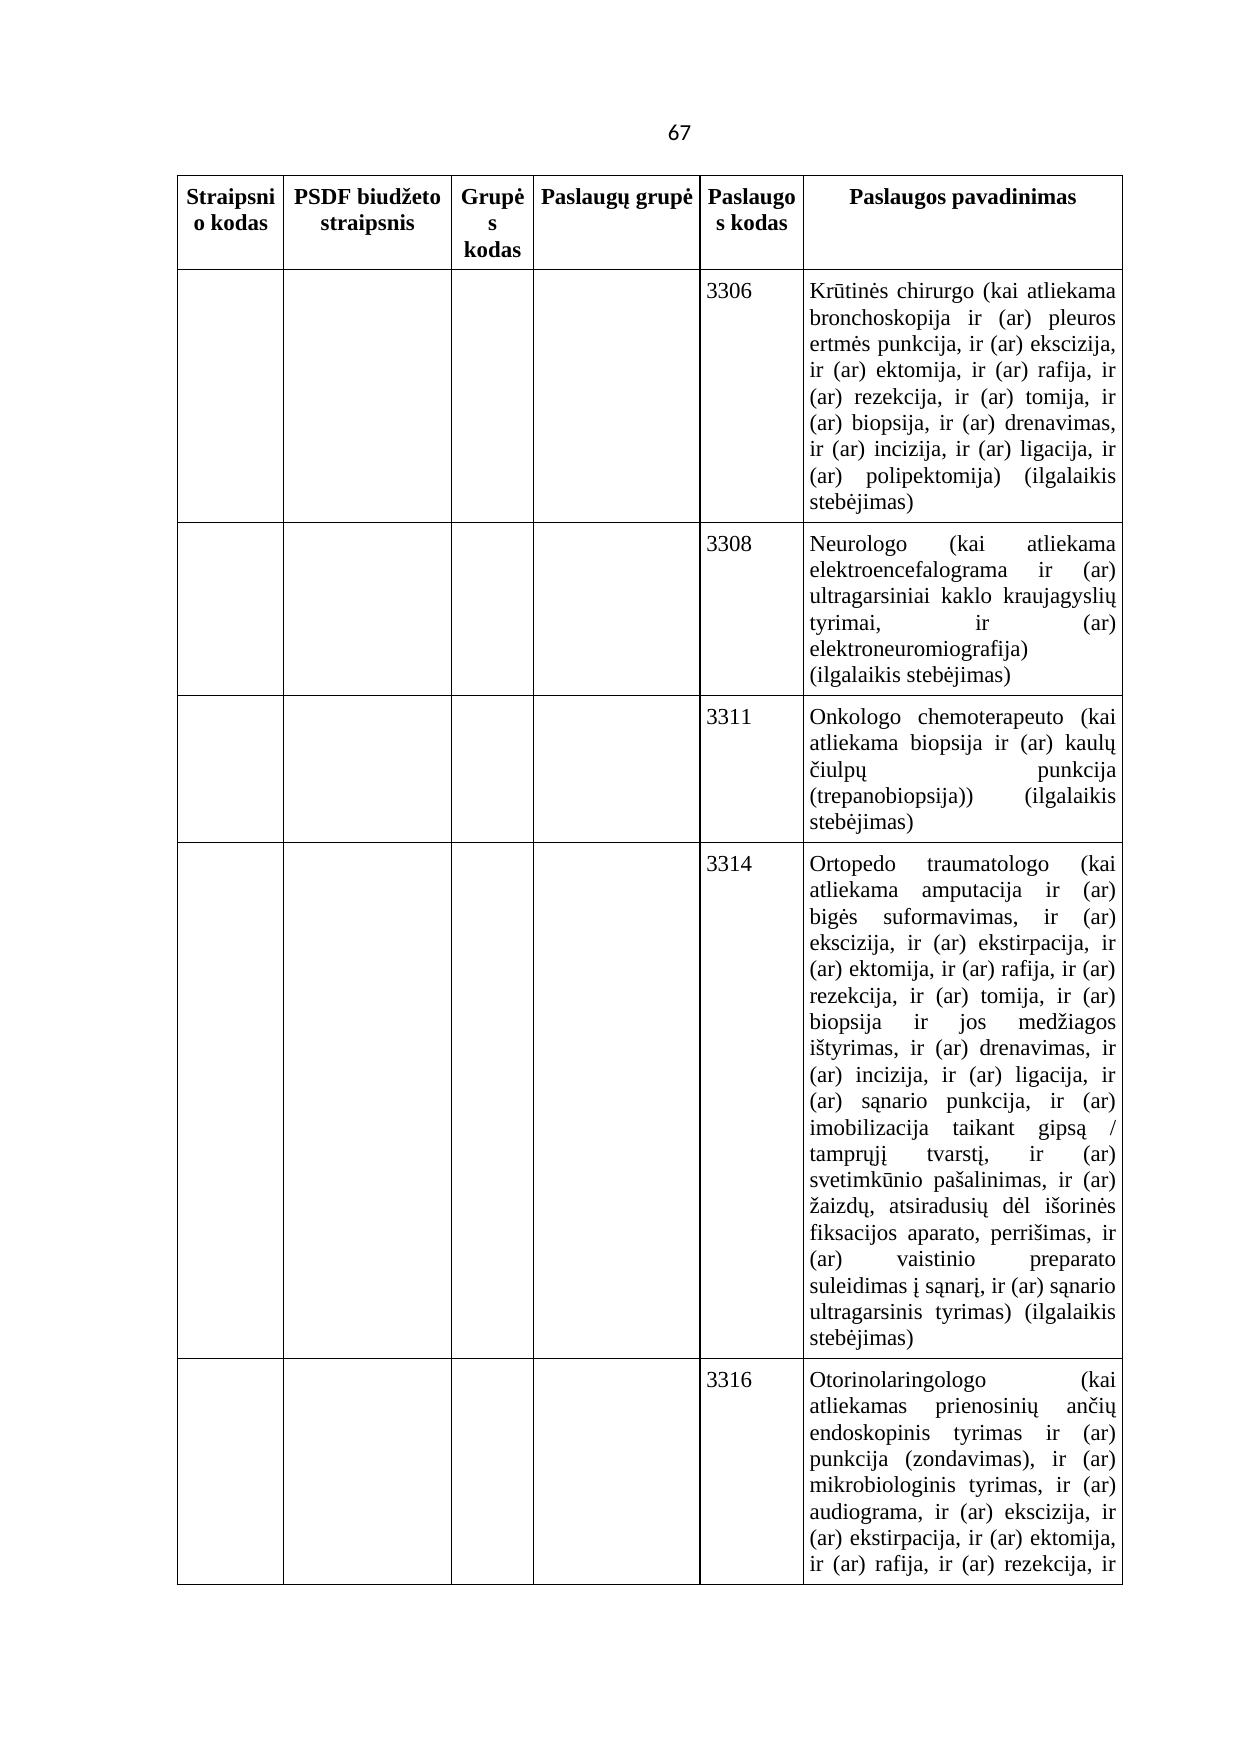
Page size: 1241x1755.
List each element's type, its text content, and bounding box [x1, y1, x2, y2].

table_cell Onkologo chemoterapeuto (kai atliekama biopsija ir (ar) kaulų čiulpų punkcija (trepanobiopsija)) (ilgalaikis stebėjimas) [804, 696, 1122, 842]
table_header Paslaugų grupė [534, 176, 699, 269]
table_cell [284, 696, 451, 842]
table_header Straipsnio kodas [178, 176, 283, 269]
table_header Paslaugos kodas [701, 176, 803, 269]
table_cell [534, 1359, 699, 1584]
table_cell 3316 [701, 1359, 803, 1584]
table_cell [452, 843, 533, 1358]
table_cell [534, 843, 699, 1358]
table_cell [178, 1359, 283, 1584]
table_header Grupės kodas [452, 176, 533, 269]
table_cell [452, 523, 533, 695]
table_cell Neurologo (kai atliekama elektroencefalograma ir (ar) ultragarsiniai kaklo kraujagyslių tyrimai, ir (ar) elektroneuromiografija) (ilgalaikis stebėjimas) [804, 523, 1122, 695]
table_cell [534, 270, 699, 522]
table_cell [178, 523, 283, 695]
table_cell [452, 1359, 533, 1584]
table_cell [284, 1359, 451, 1584]
table_cell [284, 523, 451, 695]
table_cell 3314 [701, 843, 803, 1358]
table_cell 3308 [701, 523, 803, 695]
table_cell [534, 696, 699, 842]
table_cell Krūtinės chirurgo (kai atliekama bronchoskopija ir (ar) pleuros ertmės punkcija, ir (ar) ekscizija, ir (ar) ektomija, ir (ar) rafija, ir (ar) rezekcija, ir (ar) tomija, ir (ar) biopsija, ir (ar) drenavimas, ir (ar) incizija, ir (ar) ligacija, ir (ar) polipektomija) (ilgalaikis stebėjimas) [804, 270, 1122, 522]
table_cell [452, 696, 533, 842]
table_cell [284, 843, 451, 1358]
table_header PSDF biudžeto straipsnis [284, 176, 451, 269]
table_cell 3306 [701, 270, 803, 522]
table_cell [534, 523, 699, 695]
table_header Paslaugos pavadinimas [804, 176, 1122, 269]
table_cell 3311 [701, 696, 803, 842]
table_cell Otorinolaringologo (kai atliekamas prienosinių ančių endoskopinis tyrimas ir (ar) punkcija (zondavimas), ir (ar) mikrobiologinis tyrimas, ir (ar) audiograma, ir (ar) ekscizija, ir (ar) ekstirpacija, ir (ar) ektomija, ir (ar) rafija, ir (ar) rezekcija, ir [804, 1359, 1122, 1584]
table_cell [178, 270, 283, 522]
table_cell [452, 270, 533, 522]
table_cell [178, 696, 283, 842]
table_cell [178, 843, 283, 1358]
table_cell Ortopedo traumatologo (kai atliekama amputacija ir (ar) bigės suformavimas, ir (ar) ekscizija, ir (ar) ekstirpacija, ir (ar) ektomija, ir (ar) rafija, ir (ar) rezekcija, ir (ar) tomija, ir (ar) biopsija ir jos medžiagos ištyrimas, ir (ar) drenavimas, ir (ar) incizija, ir (ar) ligacija, ir (ar) sąnario punkcija, ir (ar) imobilizacija taikant gipsą / tamprųjį tvarstį, ir (ar) svetimkūnio pašalinimas, ir (ar) žaizdų, atsiradusių dėl išorinės fiksacijos aparato, perrišimas, ir (ar) vaistinio preparato suleidimas į sąnarį, ir (ar) sąnario ultragarsinis tyrimas) (ilgalaikis stebėjimas) [804, 843, 1122, 1358]
table_cell [284, 270, 451, 522]
